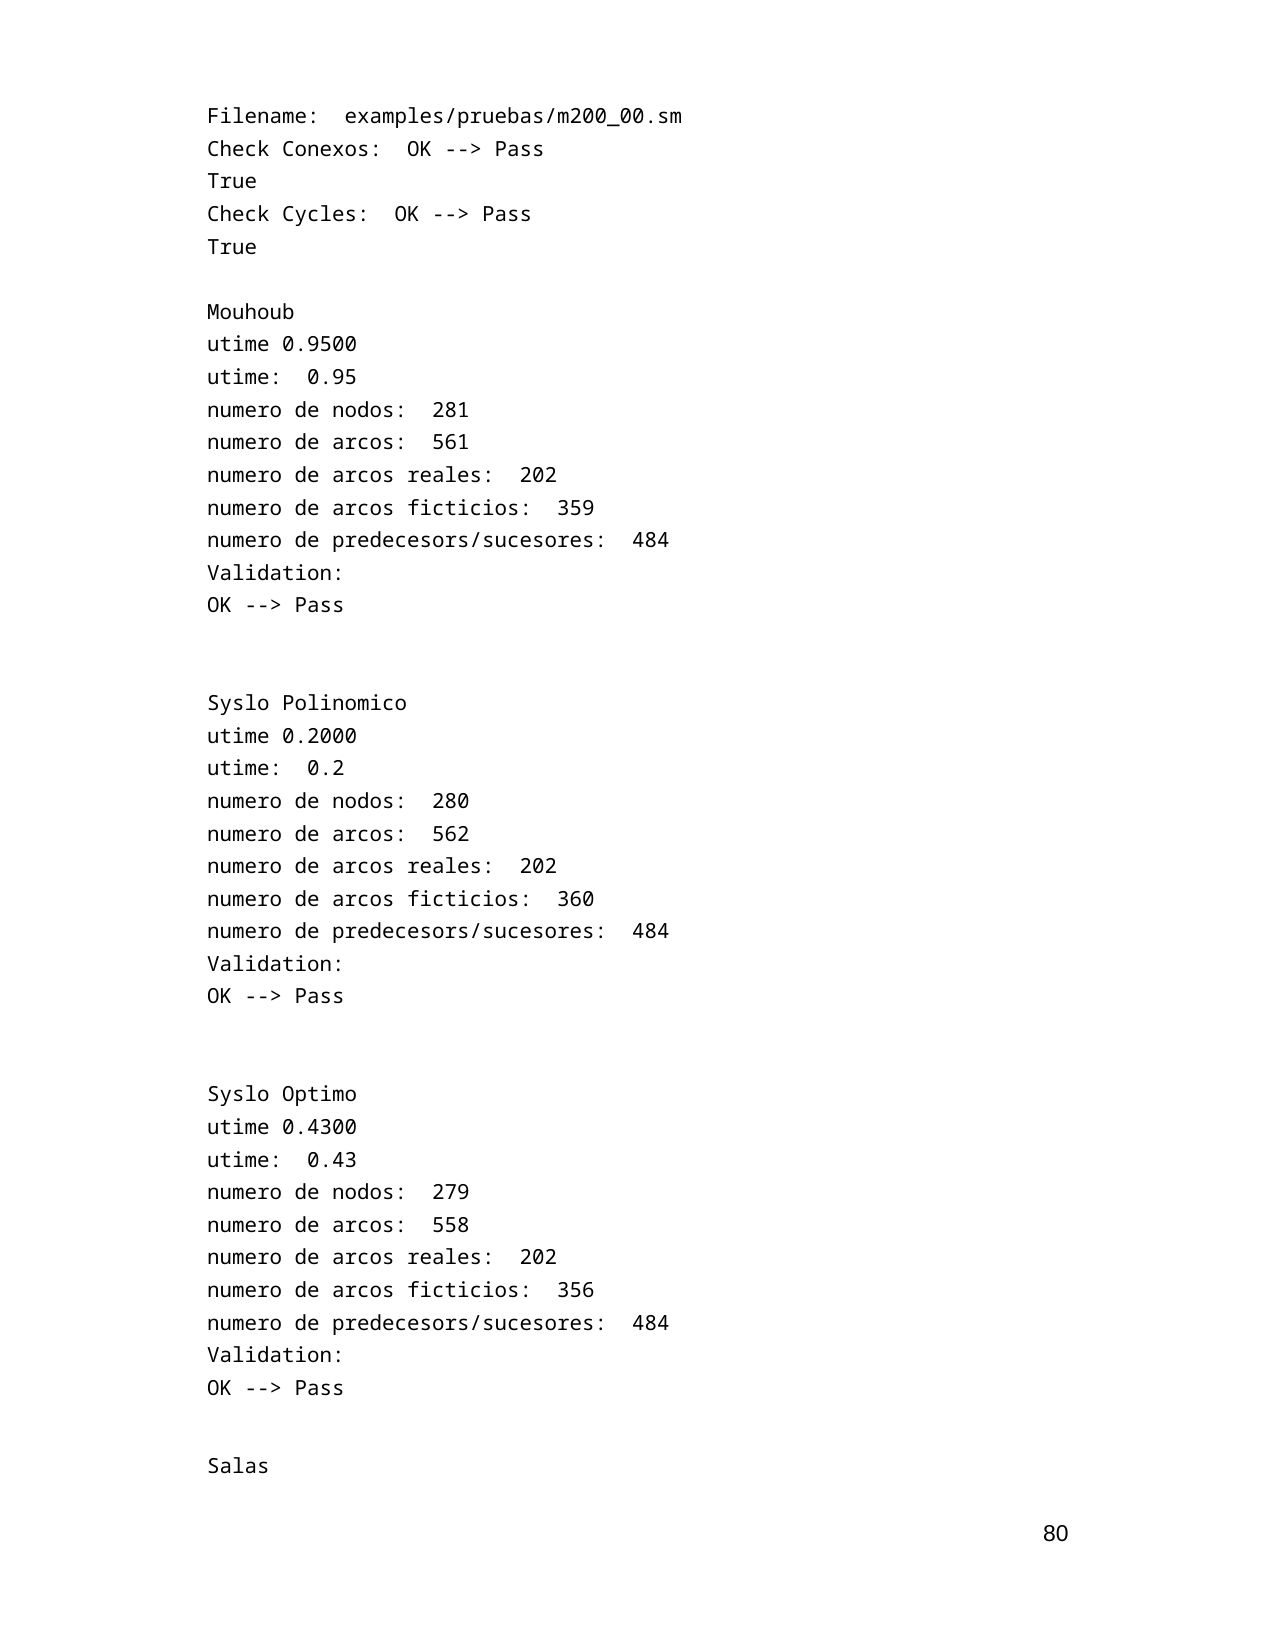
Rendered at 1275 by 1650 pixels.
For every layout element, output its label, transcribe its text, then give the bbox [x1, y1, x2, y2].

text utime: 0.43 [207, 1145, 1068, 1173]
text Filename: examples/pruebas/m200_00.sm [207, 101, 1068, 130]
text numero de nodos: 280 [207, 786, 1068, 814]
text Mouhoub [207, 297, 1068, 325]
text numero de arcos: 561 [207, 427, 1068, 456]
text numero de nodos: 279 [207, 1177, 1068, 1206]
text OK --> Pass [207, 590, 1068, 619]
text numero de predecesors/sucesores: 484 [207, 1308, 1068, 1336]
text numero de arcos ficticios: 359 [207, 493, 1068, 521]
text numero de arcos reales: 202 [207, 851, 1068, 880]
text numero de arcos ficticios: 360 [207, 884, 1068, 912]
text numero de predecesors/sucesores: 484 [207, 525, 1068, 554]
text Validation: [207, 1340, 1068, 1369]
text Validation: [207, 558, 1068, 586]
text Check Conexos: OK --> Pass [207, 134, 1068, 162]
text OK --> Pass [207, 982, 1068, 1010]
text numero de nodos: 281 [207, 395, 1068, 423]
text numero de predecesors/sucesores: 484 [207, 916, 1068, 945]
text Validation: [207, 949, 1068, 977]
text Check Cycles: OK --> Pass [207, 199, 1068, 228]
text utime 0.4300 [207, 1112, 1068, 1141]
text utime 0.2000 [207, 721, 1068, 749]
text utime: 0.95 [207, 362, 1068, 391]
text True [207, 167, 1068, 195]
text Salas [207, 1451, 1068, 1479]
text numero de arcos ficticios: 356 [207, 1275, 1068, 1303]
text utime 0.9500 [207, 329, 1068, 358]
text numero de arcos: 558 [207, 1210, 1068, 1238]
text numero de arcos reales: 202 [207, 1242, 1068, 1271]
text OK --> Pass [207, 1373, 1068, 1401]
text True [207, 232, 1068, 260]
text Syslo Polinomico [207, 688, 1068, 717]
text numero de arcos reales: 202 [207, 460, 1068, 488]
text utime: 0.2 [207, 753, 1068, 782]
text Syslo Optimo [207, 1079, 1068, 1108]
text numero de arcos: 562 [207, 819, 1068, 847]
